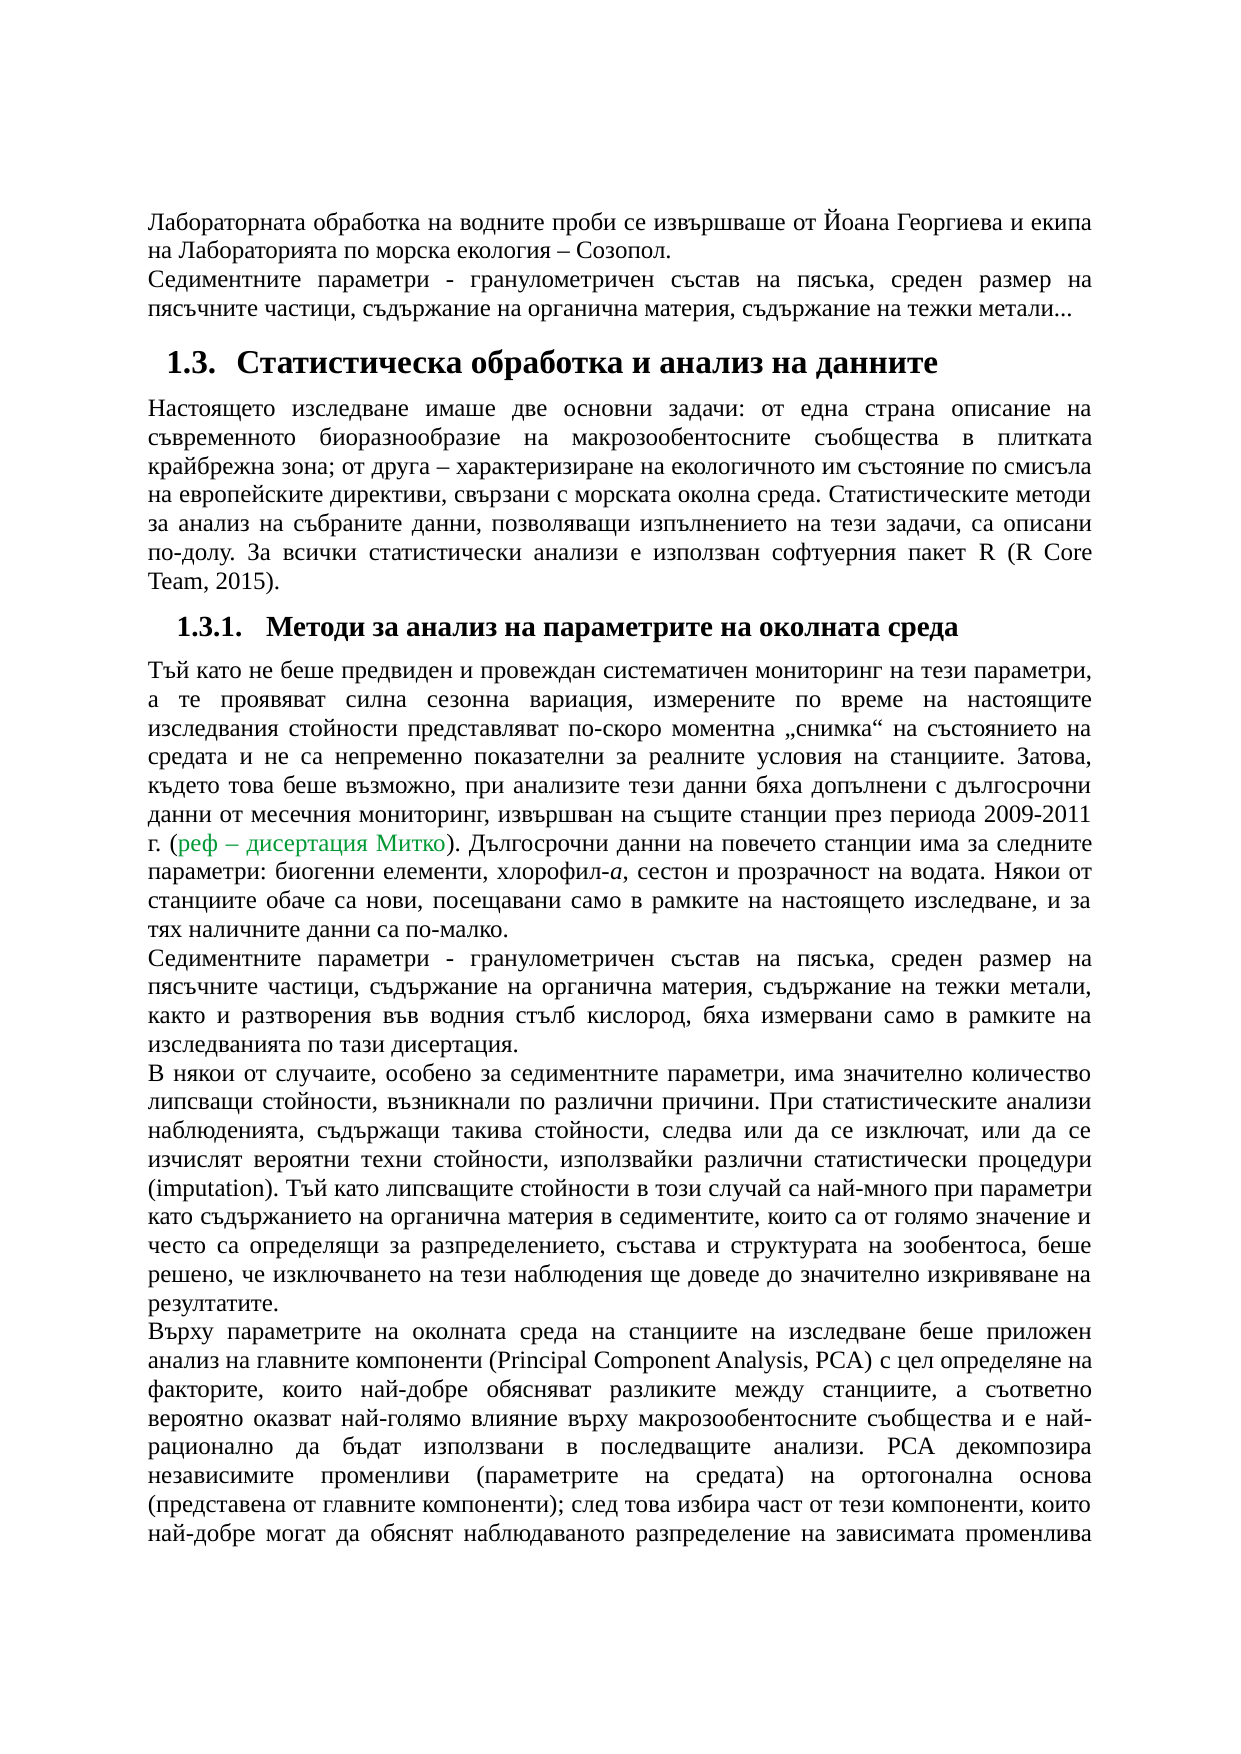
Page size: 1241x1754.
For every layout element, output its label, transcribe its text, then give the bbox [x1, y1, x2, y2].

text Седиментните параметри - гранулометричен състав на пясъка, среден размер на пясъчните частици, съдържание на органична материя, съдържание на тежки метали... [148, 264, 1093, 322]
text Настоящето изследване имаше две основни задачи: от една страна описание на съвременното биоразнообразие на макрозообентосните съобщества в плитката крайбрежна зона; от друга – характеризиране на екологичното им състояние по смисъла на европейските директиви, свързани с морската околна среда. Статистическите методи за анализ на събраните данни, позволяващи изпълнението на тези задачи, са описани по-долу. За всички статистически анализи е използван софтуерния пакет R (R Core Team, 2015). [148, 393, 1093, 594]
subtitle Статистическа обработка и анализ на данните [224, 342, 1093, 381]
text В някои от случаите, особено за седиментните параметри, има значително количество липсващи стойности, възникнали по различни причини. При статистическите анализи наблюденията, съдържащи такива стойности, следва или да се изключат, или да се изчислят вероятни техни стойности, използвайки различни статистически процедури (imputation). Тъй като липсващите стойности в този случай са най-много при параметри като съдържанието на органична материя в седиментите, които са от голямо значение и често са определящи за разпределението, състава и структурата на зообентоса, беше решено, че изключването на тези наблюдения ще доведе до значително изкривяване на резултатите. [148, 1058, 1093, 1316]
text Тъй като не беше предвиден и провеждан систематичен мониторинг на тези параметри, а те проявяват силна сезонна вариация, измерените по време на настоящите изследвания стойности представляват по-скоро моментна „снимка“ на състоянието на средата и не са непременно показателни за реалните условия на станциите. Затова, където това беше възможно, при анализите тези данни бяха допълнени с дългосрочни данни от месечния мониторинг, извършван на същите станции през периода 2009-2011 г. (реф – дисертация Митко). Дългосрочни данни на повечето станции има за следните параметри: биогенни елементи, хлорофил-а, сестон и прозрачност на водата. Някои от станциите обаче са нови, посещавани само в рамките на настоящето изследване, и за тях наличните данни са по-малко. [148, 655, 1093, 943]
text Лабораторната обработка на водните проби се извършваше от Йоана Георгиева и екипа на Лабораторията по морска екология – Созопол. [148, 207, 1093, 264]
text Седиментните параметри - гранулометричен състав на пясъка, среден размер на пясъчните частици, съдържание на органична материя, съдържание на тежки метали, както и разтворения във водния стълб кислород, бяха измервани само в рамките на изследванията по тази дисертация. [148, 943, 1093, 1058]
subtitle Методи за анализ на параметрите на околната среда [242, 609, 1093, 643]
text Върху параметрите на околната среда на станциите на изследване беше приложен анализ на главните компоненти (Principal Component Analysis, PCA) с цел определяне на факторите, които най-добре обясняват разликите между станциите, а съответно вероятно оказват най-голямо влияние върху макрозообентосните съобщества и е най-рационално да бъдат използвани в последващите анализи. PCA декомпозира независимите променливи (параметрите на средата) на ортогонална основа (представена от главните компоненти); след това избира част от тези компоненти, които най-добре могат да обяснят наблюдаваното разпределение на зависимата променлива [148, 1316, 1093, 1546]
